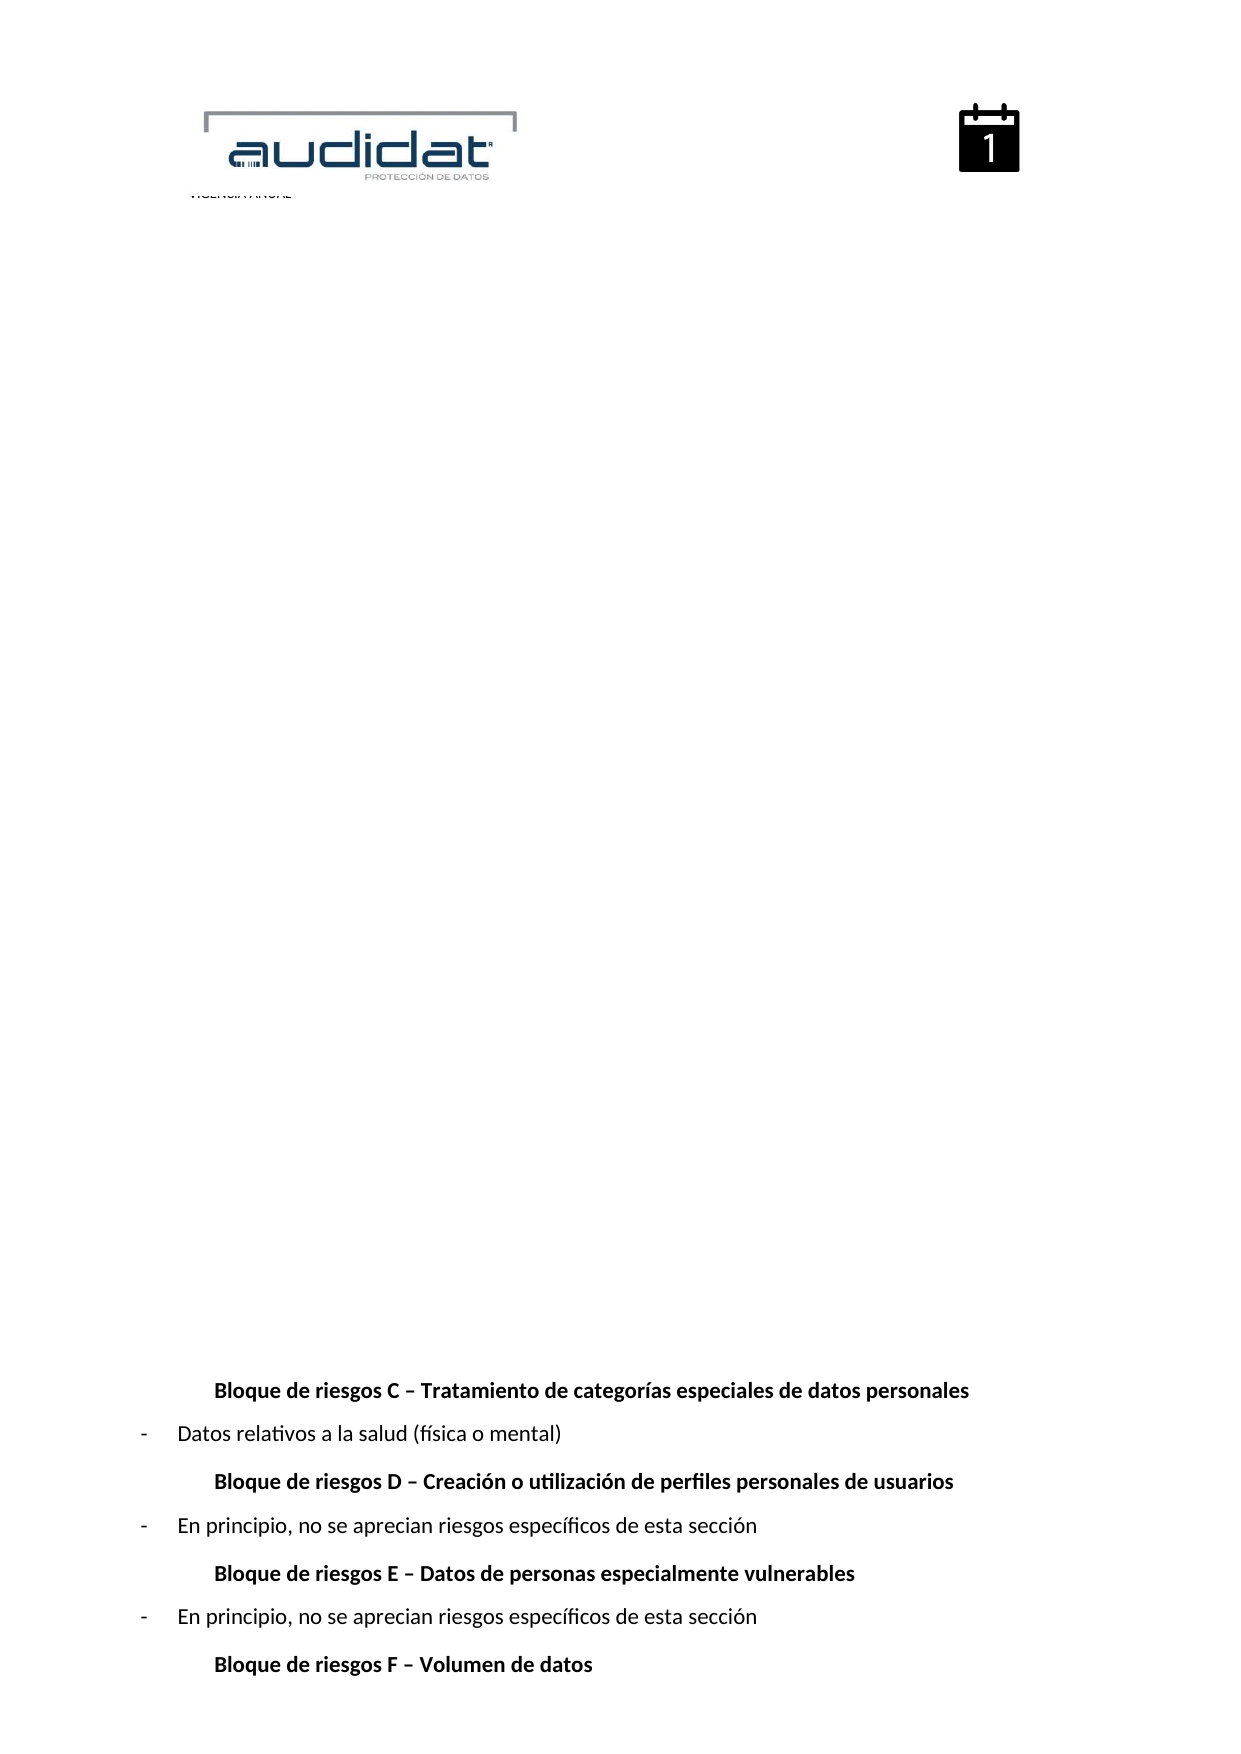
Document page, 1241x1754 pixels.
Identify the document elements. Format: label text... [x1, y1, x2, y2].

text Bloque de riesgos F – Volumen de datos [214, 1650, 1064, 1678]
text Bloque de riesgos D – Creación o utilización de perfiles personales de usuarios [214, 1467, 1064, 1495]
list En principio, no se aprecian riesgos específicos de esta sección [140, 1602, 1064, 1630]
list En principio, no se aprecian riesgos específicos de esta sección [140, 1511, 1064, 1539]
text Bloque de riesgos C – Tratamiento de categorías especiales de datos personales [214, 1376, 1064, 1404]
list Datos relativos a la salud (física o mental) [140, 1419, 1064, 1447]
text Bloque de riesgos E – Datos de personas especialmente vulnerables [214, 1559, 1064, 1587]
